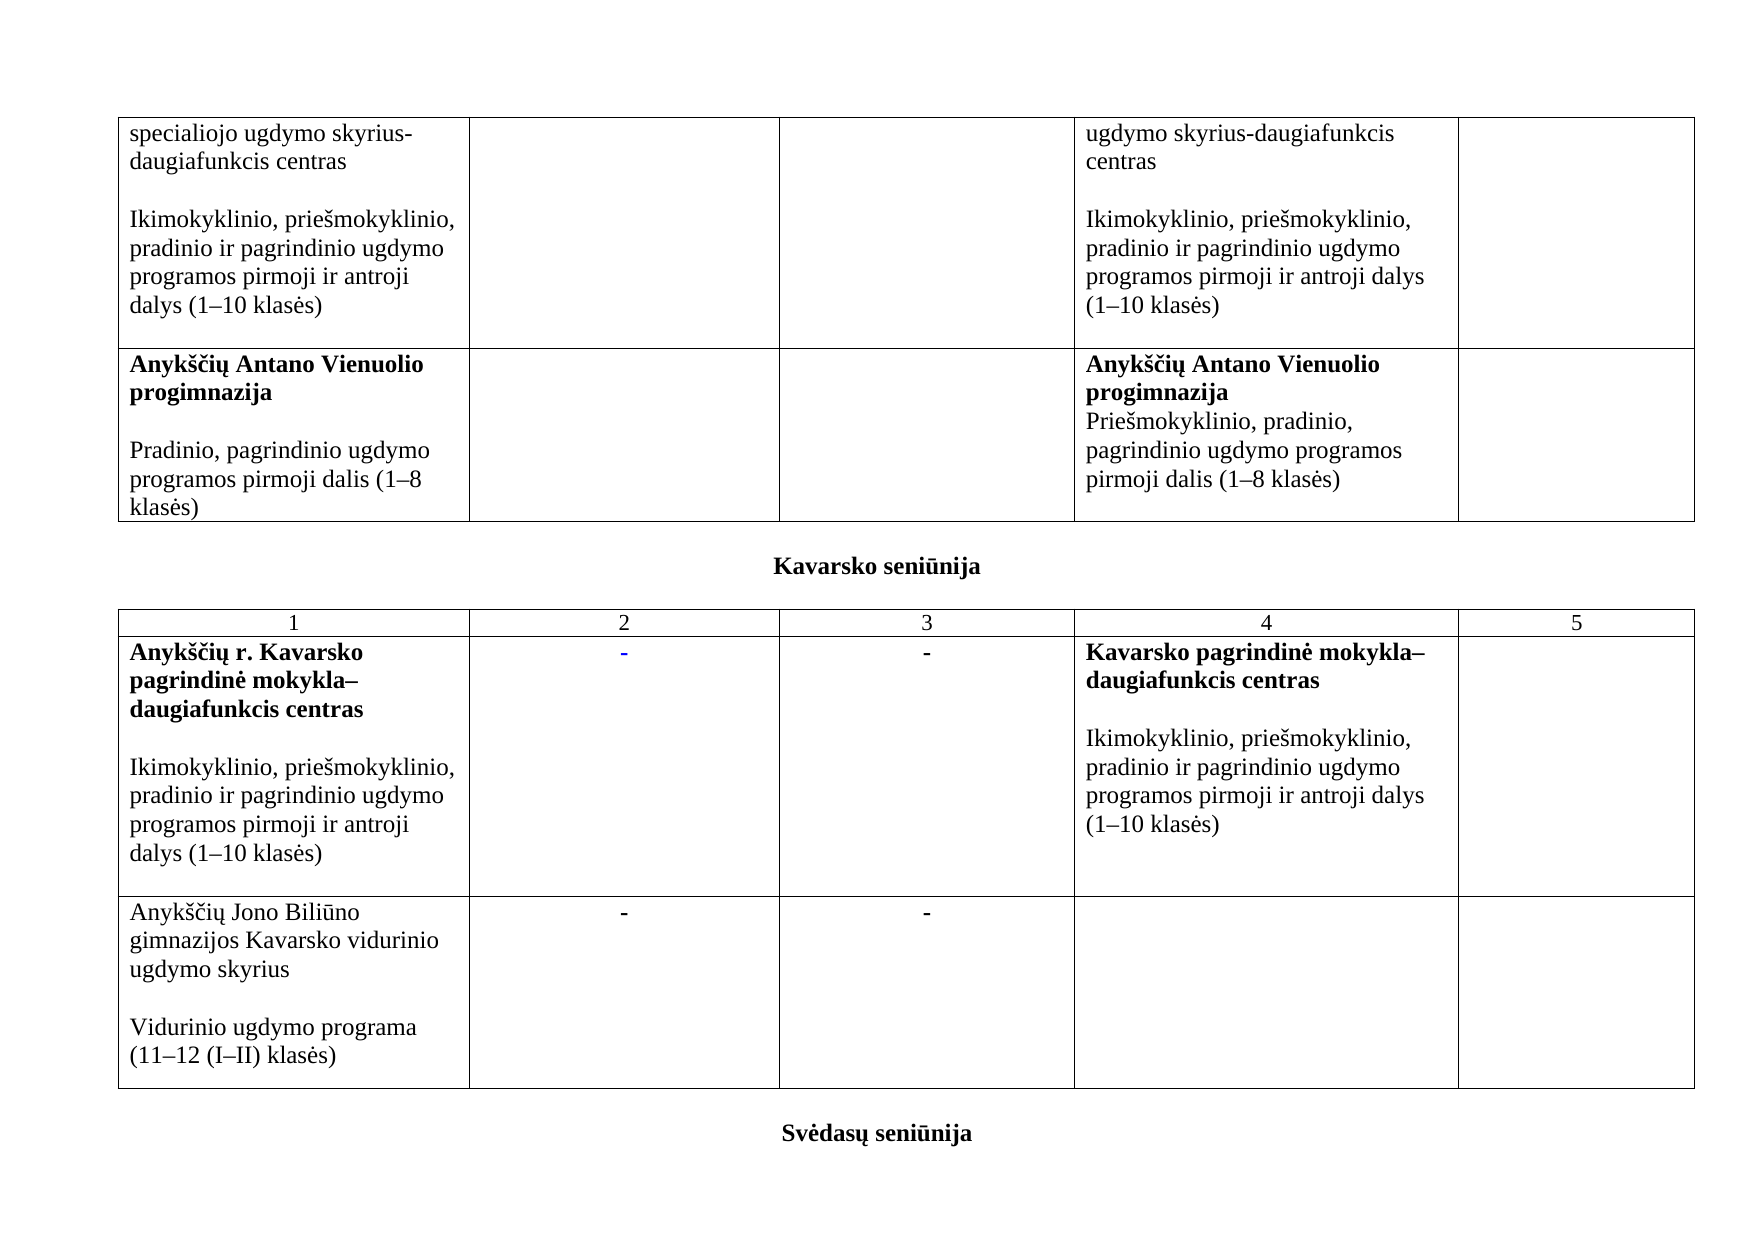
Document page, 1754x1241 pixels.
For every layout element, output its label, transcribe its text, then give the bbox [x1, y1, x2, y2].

text Svėdasų seniūnija [118, 1118, 1636, 1147]
table_cell Anykščių Jono Biliūno gimnazijos Kavarsko vidurinio ugdymo skyrius Vidurinio ugdymo programa (11–12 (I–II) klasės) [119, 897, 469, 1088]
table_cell [780, 349, 1074, 521]
table_cell [1459, 349, 1694, 521]
table_cell [470, 349, 779, 521]
table_header 3 [780, 610, 1074, 636]
table_cell - [470, 897, 779, 1088]
table_cell - [780, 897, 1074, 1088]
table_cell [1459, 637, 1694, 896]
table_cell - [780, 637, 1074, 896]
table_header 2 [470, 610, 779, 636]
table_cell Kavarsko pagrindinė mokykla–daugiafunkcis centras Ikimokyklinio, priešmokyklinio, pradinio ir pagrindinio ugdymo programos pirmoji ir antroji dalys (1–10 klasės) [1075, 637, 1458, 896]
table_cell [470, 118, 779, 348]
table_cell [1459, 897, 1694, 1088]
table_cell Anykščių Antano Vienuolio progimnazija Pradinio, pagrindinio ugdymo programos pirmoji dalis (1–8 klasės) [119, 349, 469, 521]
table_header 5 [1459, 610, 1694, 636]
text Kavarsko seniūnija [118, 551, 1636, 580]
table_header 1 [119, 610, 469, 636]
table_cell specialiojo ugdymo skyrius-daugiafunkcis centras Ikimokyklinio, priešmokyklinio, pradinio ir pagrindinio ugdymo programos pirmoji ir antroji dalys (1–10 klasės) [119, 118, 469, 348]
table_cell [1459, 118, 1694, 348]
table_cell - [470, 637, 779, 896]
table_cell Anykščių r. Kavarsko pagrindinė mokykla–daugiafunkcis centras Ikimokyklinio, priešmokyklinio, pradinio ir pagrindinio ugdymo programos pirmoji ir antroji dalys (1–10 klasės) [119, 637, 469, 896]
table_cell [780, 118, 1074, 348]
table_cell [1075, 897, 1458, 1088]
table_header 4 [1075, 610, 1458, 636]
table_cell ugdymo skyrius-daugiafunkcis centras Ikimokyklinio, priešmokyklinio, pradinio ir pagrindinio ugdymo programos pirmoji ir antroji dalys (1–10 klasės) [1075, 118, 1458, 348]
table_cell Anykščių Antano Vienuolio progimnazija Priešmokyklinio, pradinio, pagrindinio ugdymo programos pirmoji dalis (1–8 klasės) [1075, 349, 1458, 521]
